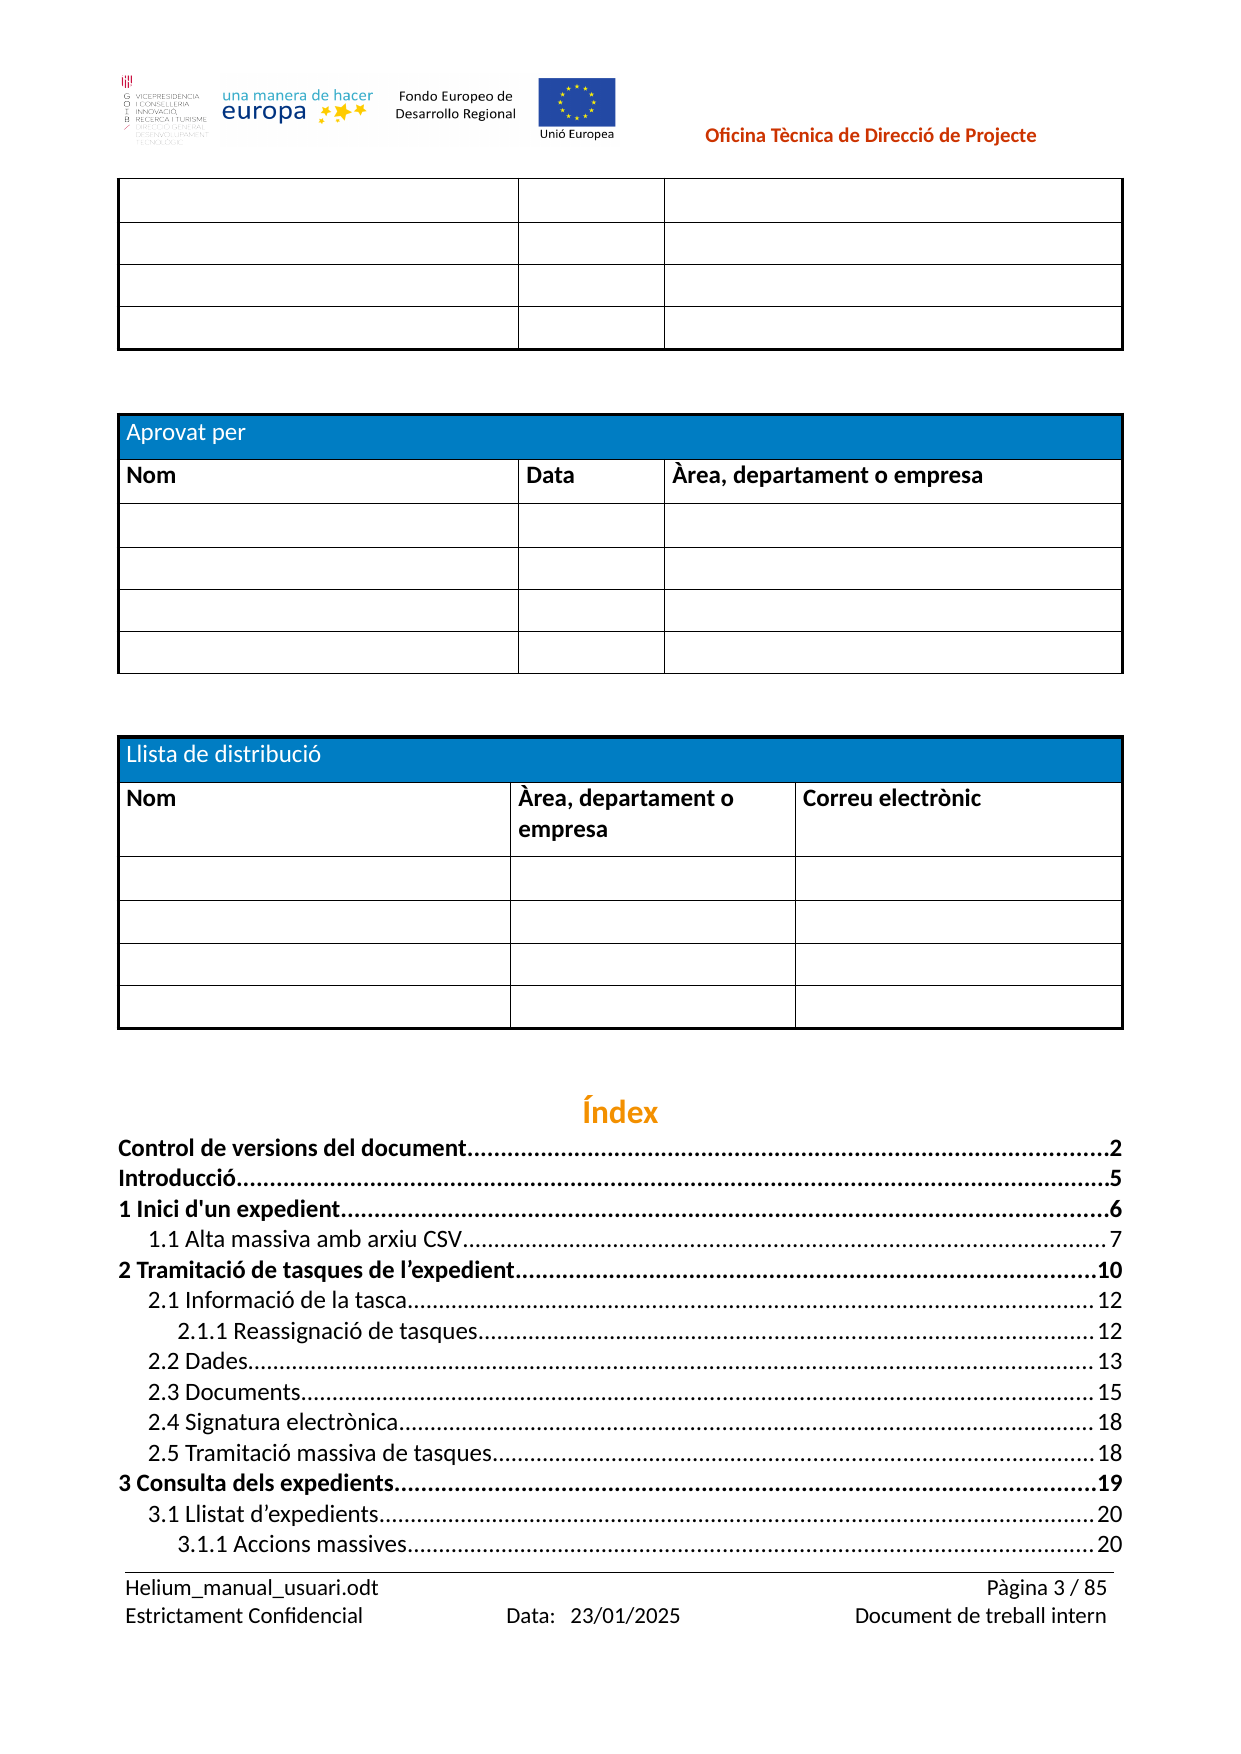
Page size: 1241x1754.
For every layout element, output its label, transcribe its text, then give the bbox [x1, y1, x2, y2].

text 1.1 Alta massiva amb arxiu CSV 7 [148, 1223, 1122, 1254]
text Índex [118, 1091, 1122, 1132]
table_cell [511, 944, 795, 984]
table_cell [796, 986, 1121, 1027]
table_cell [511, 901, 795, 942]
table_cell [120, 944, 510, 984]
table_cell [511, 986, 795, 1027]
text 2.4 Signatura electrònica 18 [148, 1406, 1122, 1437]
text 3.1.1 Accions massives 20 [177, 1528, 1122, 1559]
text 2.1 Informació de la tasca 12 [148, 1284, 1122, 1315]
table_header Llista de distribució [120, 739, 1121, 782]
text 1 Inici d'un expedient 6 [118, 1193, 1122, 1223]
table_cell [120, 857, 510, 900]
table_cell [120, 590, 518, 631]
table_cell [665, 307, 1121, 348]
table_header Aprovat per [120, 416, 1121, 459]
text 2.5 Tramitació massiva de tasques 18 [148, 1437, 1122, 1467]
text 3 Consulta dels expedients 19 [118, 1467, 1122, 1498]
table_cell [519, 548, 664, 589]
table_cell [519, 265, 664, 306]
table_cell [120, 307, 518, 348]
table_cell [665, 223, 1121, 264]
table_cell [665, 504, 1121, 547]
table_cell [120, 265, 518, 306]
text Introducció 5 [118, 1162, 1122, 1193]
text 3.1 Llistat d’expedients 20 [148, 1498, 1122, 1528]
text 2.1.1 Reassignació de tasques 12 [177, 1315, 1122, 1345]
table_cell [519, 590, 664, 631]
table_cell [665, 632, 1121, 673]
table_cell [796, 857, 1121, 900]
table_cell Nom [120, 460, 518, 503]
table_cell [120, 223, 518, 264]
table_cell Nom [120, 783, 510, 856]
text 2.2 Dades 13 [148, 1345, 1122, 1376]
table_cell [120, 548, 518, 589]
table_cell [519, 179, 664, 222]
table_cell Àrea, departament o empresa [511, 783, 795, 856]
table_cell Àrea, departament o empresa [665, 460, 1121, 503]
table_cell [120, 901, 510, 942]
text 2 Tramitació de tasques de l’expedient 10 [118, 1254, 1122, 1284]
table_cell [796, 944, 1121, 984]
picture [118, 73, 213, 147]
table_cell Correu electrònic [796, 783, 1121, 856]
table_cell [665, 590, 1121, 631]
table_cell [519, 307, 664, 348]
table_cell Data [519, 460, 664, 503]
table_cell [120, 179, 518, 222]
table_cell [120, 986, 510, 1027]
table_cell [511, 857, 795, 900]
table_cell [120, 504, 518, 547]
text Control de versions del document 2 [118, 1132, 1122, 1162]
text 2.3 Documents 15 [148, 1376, 1122, 1406]
picture [219, 73, 621, 147]
table_cell [120, 632, 518, 673]
table_cell [519, 504, 664, 547]
table_cell [665, 265, 1121, 306]
table_cell [665, 179, 1121, 222]
table_cell [796, 901, 1121, 942]
table_cell [665, 548, 1121, 589]
table_cell [519, 632, 664, 673]
table_cell [519, 223, 664, 264]
